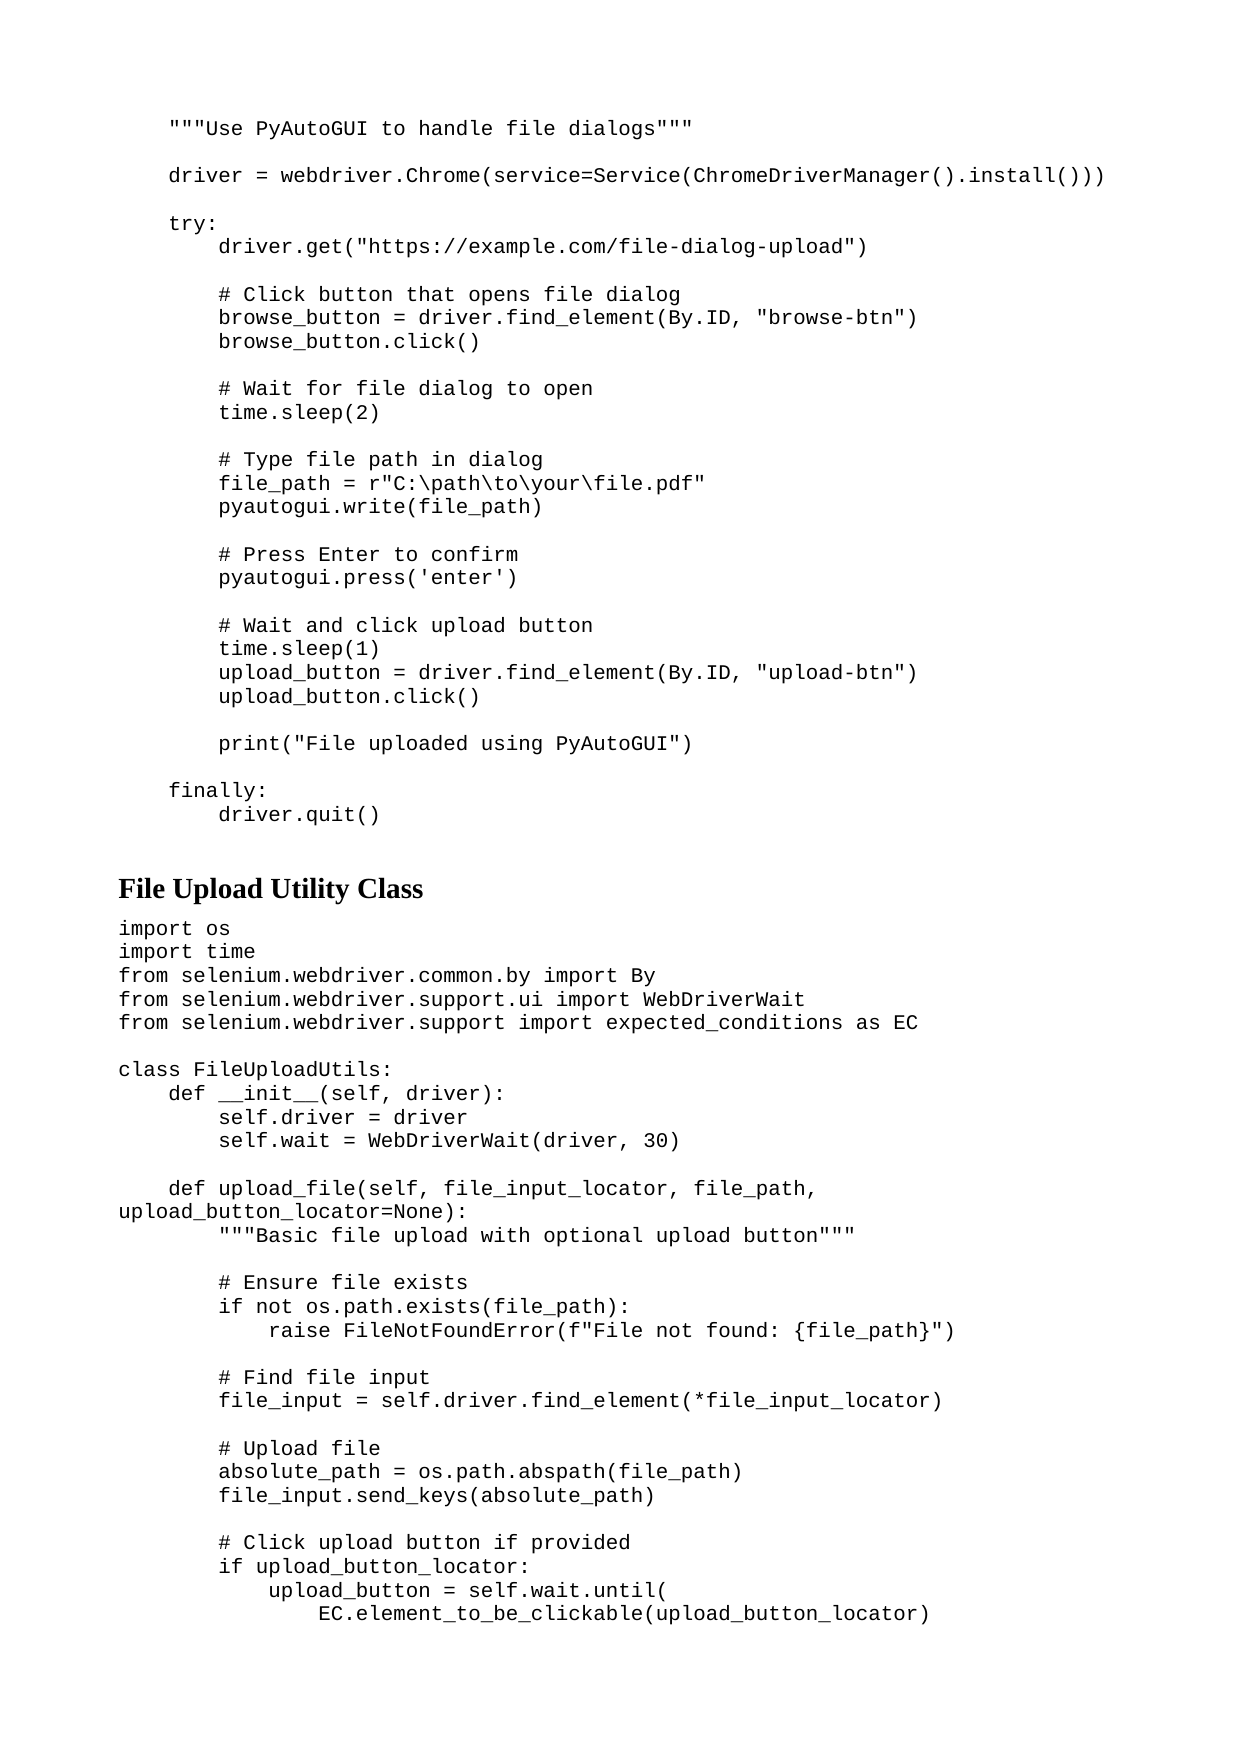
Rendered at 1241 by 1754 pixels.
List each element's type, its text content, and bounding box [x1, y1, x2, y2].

text driver.get("https://example.com/file-dialog-upload") [118, 236, 1122, 260]
text def __init__(self, driver): [118, 1083, 1122, 1107]
text driver.quit() [118, 804, 1122, 827]
text """Basic file upload with optional upload button""" [118, 1225, 1122, 1249]
text finally: [118, 780, 1122, 804]
text file_input = self.driver.find_element(*file_input_locator) [118, 1391, 1122, 1414]
text pyautogui.write(file_path) [118, 496, 1122, 520]
text browse_button = driver.find_element(By.ID, "browse-btn") [118, 307, 1122, 331]
text upload_button.click() [118, 686, 1122, 709]
text raise FileNotFoundError(f"File not found: {file_path}") [118, 1319, 1122, 1343]
text class FileUploadUtils: [118, 1059, 1122, 1083]
text # Wait and click upload button [118, 615, 1122, 638]
text self.wait = WebDriverWait(driver, 30) [118, 1130, 1122, 1154]
text upload_button = self.wait.until( [118, 1580, 1122, 1603]
text print("File uploaded using PyAutoGUI") [118, 733, 1122, 757]
text time.sleep(1) [118, 638, 1122, 662]
text # Click button that opens file dialog [118, 284, 1122, 307]
subtitle File Upload Utility Class [118, 872, 1122, 905]
text file_path = r"C:\path\to\your\file.pdf" [118, 473, 1122, 496]
text # Click upload button if provided [118, 1532, 1122, 1556]
text """Use PyAutoGUI to handle file dialogs""" [118, 118, 1122, 142]
text from selenium.webdriver.common.by import By [118, 965, 1122, 988]
text from selenium.webdriver.support.ui import WebDriverWait [118, 988, 1122, 1012]
text from selenium.webdriver.support import expected_conditions as EC [118, 1012, 1122, 1036]
text # Find file input [118, 1367, 1122, 1391]
text # Upload file [118, 1438, 1122, 1461]
text time.sleep(2) [118, 402, 1122, 426]
text EC.element_to_be_clickable(upload_button_locator) [118, 1603, 1122, 1627]
text def upload_file(self, file_input_locator, file_path, upload_button_locator=None): [118, 1178, 1122, 1225]
text # Wait for file dialog to open [118, 378, 1122, 402]
text # Press Enter to confirm [118, 544, 1122, 567]
text self.driver = driver [118, 1107, 1122, 1130]
text if not os.path.exists(file_path): [118, 1296, 1122, 1319]
text pyautogui.press('enter') [118, 567, 1122, 591]
text # Ensure file exists [118, 1272, 1122, 1296]
text import os [118, 918, 1122, 941]
text import time [118, 941, 1122, 965]
text browse_button.click() [118, 331, 1122, 354]
text file_input.send_keys(absolute_path) [118, 1485, 1122, 1509]
text # Type file path in dialog [118, 449, 1122, 473]
text try: [118, 213, 1122, 236]
text upload_button = driver.find_element(By.ID, "upload-btn") [118, 662, 1122, 686]
text driver = webdriver.Chrome(service=Service(ChromeDriverManager().install())) [118, 165, 1122, 189]
text if upload_button_locator: [118, 1556, 1122, 1580]
text absolute_path = os.path.abspath(file_path) [118, 1461, 1122, 1485]
